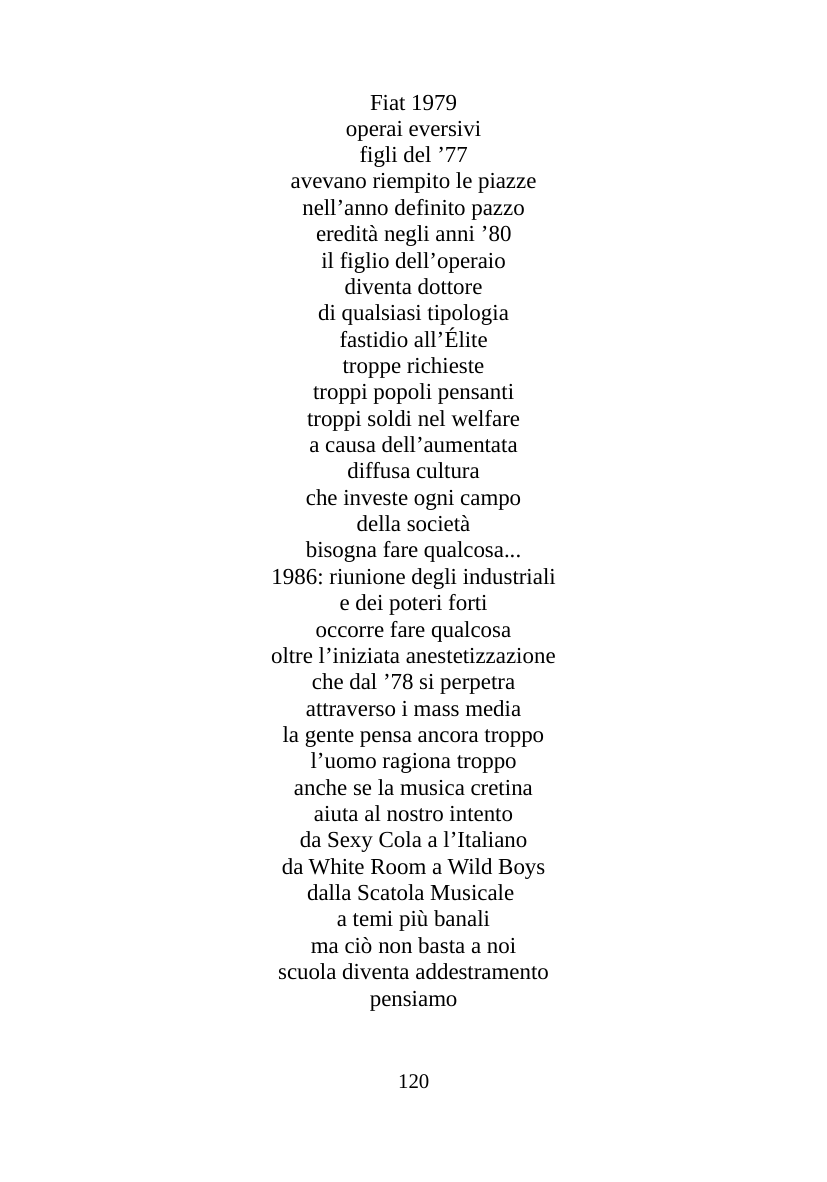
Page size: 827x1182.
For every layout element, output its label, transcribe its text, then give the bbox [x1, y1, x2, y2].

text da Sexy Cola a l’Italiano [88, 826, 738, 853]
text il figlio dell’operaio [88, 247, 738, 273]
text attraverso i mass media [88, 695, 738, 721]
text dalla Scatola Musicale [88, 879, 738, 906]
text a temi più banali [88, 906, 738, 932]
text l’uomo ragiona troppo [88, 747, 738, 774]
text troppi soldi nel welfare [88, 405, 738, 431]
text a causa dell’aumentata [88, 431, 738, 457]
text nell’anno definito pazzo [88, 194, 738, 220]
text bisogna fare qualcosa... [88, 537, 738, 563]
text della società [88, 510, 738, 537]
text che dal ’78 si perpetra [88, 668, 738, 695]
text diventa dottore [88, 273, 738, 299]
text Fiat 1979 [88, 88, 738, 115]
text occorre fare qualcosa [88, 616, 738, 642]
text figli del ’77 [88, 141, 738, 168]
text troppe richieste [88, 352, 738, 378]
text avevano riempito le piazze [88, 168, 738, 194]
text di qualsiasi tipologia [88, 299, 738, 326]
text da White Room a Wild Boys [88, 853, 738, 879]
text ma ciò non basta a noi [88, 932, 738, 958]
text 1986: riunione degli industriali [88, 563, 738, 589]
text oltre l’iniziata anestetizzazione [88, 642, 738, 668]
text la gente pensa ancora troppo [88, 721, 738, 747]
text troppi popoli pensanti [88, 378, 738, 405]
text anche se la musica cretina [88, 774, 738, 800]
text fastidio all’élite [88, 326, 738, 352]
text aiuta al nostro intento [88, 800, 738, 826]
text diffusa cultura [88, 457, 738, 484]
text operai eversivi [88, 115, 738, 141]
text pensiamo [88, 984, 738, 1011]
text scuola diventa addestramento [88, 958, 738, 984]
text eredità negli anni ’80 [88, 220, 738, 247]
text che investe ogni campo [88, 484, 738, 510]
text e dei poteri forti [88, 589, 738, 616]
